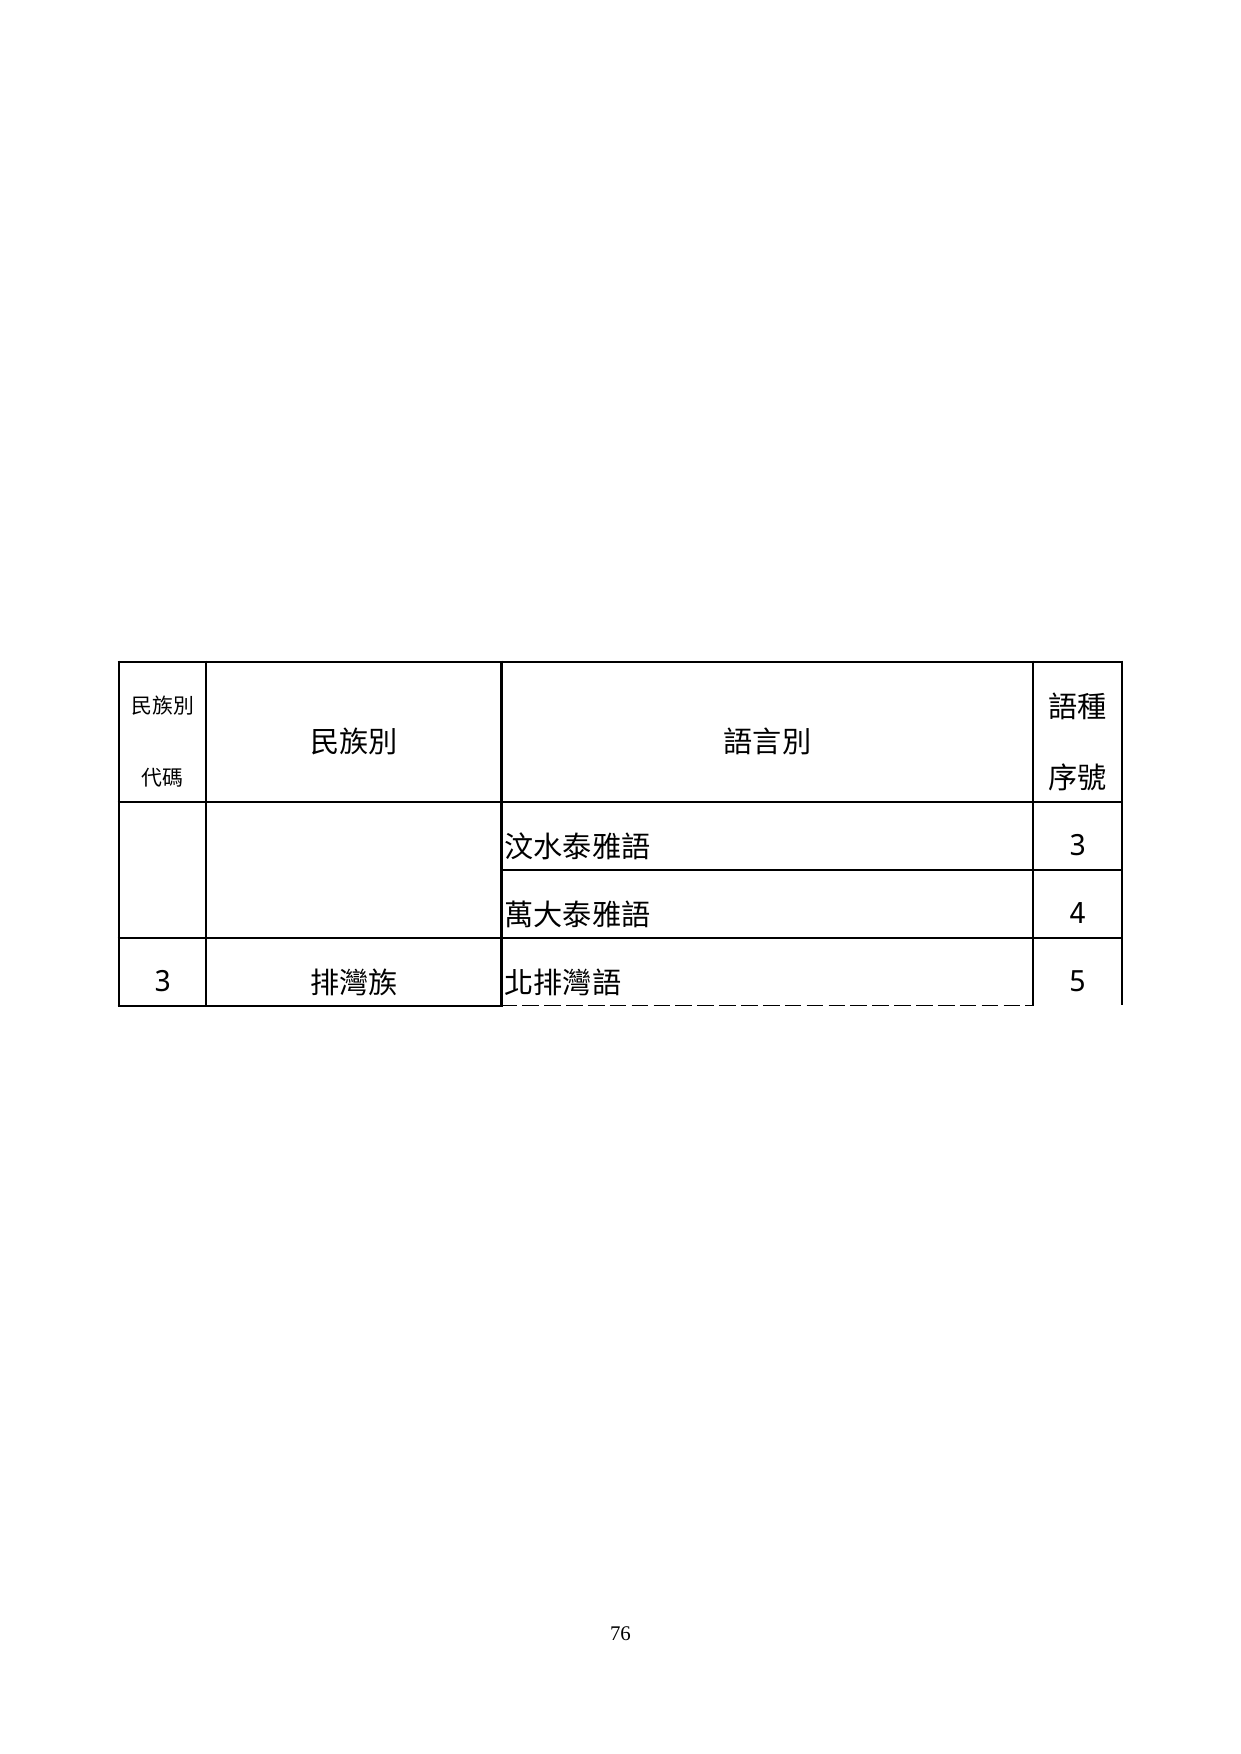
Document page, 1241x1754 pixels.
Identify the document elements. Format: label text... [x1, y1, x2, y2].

table_cell 汶水泰雅語 [503, 803, 1032, 869]
table_cell 3 [1034, 803, 1121, 869]
table_header 語言別 [503, 663, 1032, 801]
table_header 語種 序號 [1034, 663, 1121, 801]
table_cell 萬大泰雅語 [503, 871, 1032, 937]
table_header 民族別 [207, 663, 500, 801]
table_cell [207, 803, 500, 937]
table_cell 北排灣語 [503, 939, 1032, 1005]
table_cell 5 [1034, 939, 1121, 1005]
table_cell [120, 803, 205, 937]
table_header 民族別代碼 [120, 663, 205, 801]
table_cell 4 [1034, 871, 1121, 937]
table_cell 3 [120, 939, 205, 1005]
table_cell 排灣族 [207, 939, 500, 1005]
